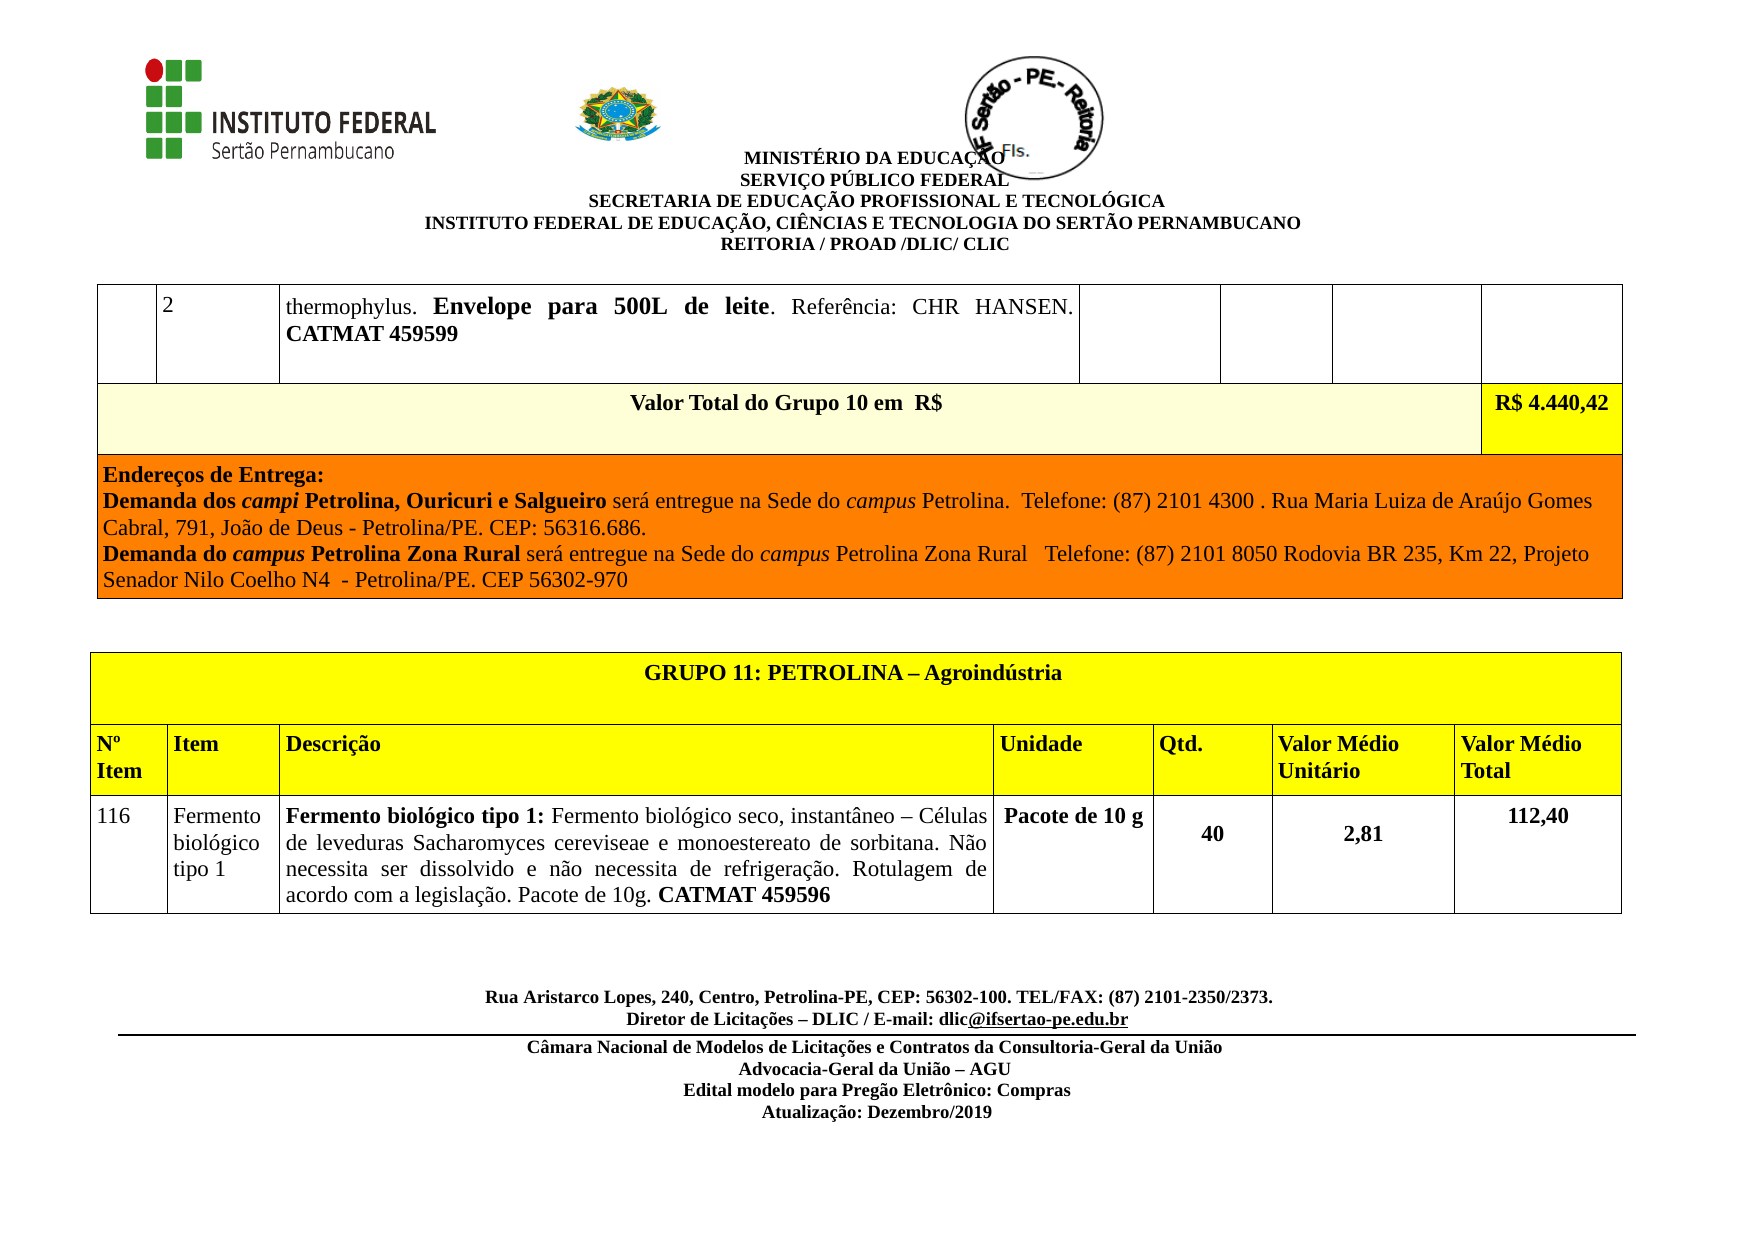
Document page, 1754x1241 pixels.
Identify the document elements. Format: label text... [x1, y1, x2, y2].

table_cell 116 [91, 796, 167, 913]
table_cell [1080, 285, 1220, 382]
table_cell [1482, 285, 1622, 382]
picture [575, 87, 661, 141]
table_cell Valor Médio Total [1455, 725, 1621, 795]
picture [145, 58, 435, 159]
table_cell 2 [157, 285, 279, 382]
table_cell Qtd. [1154, 725, 1272, 795]
table_cell [98, 285, 156, 382]
table_cell thermophylus. Envelope para 500L de leite. Referência: CHR HANSEN. CATMAT 459599 [280, 285, 1079, 382]
table_cell Valor Médio Unitário [1273, 725, 1454, 795]
table_cell Nº Item [91, 725, 167, 795]
table_cell 40 [1154, 796, 1272, 913]
table_cell Fermento biológico tipo 1 [168, 796, 279, 913]
table_header GRUPO 11: PETROLINA – Agroindústria [91, 653, 1621, 724]
table_cell Fermento biológico tipo 1: Fermento biológico seco, instantâneo – Células de leveduras Sacharomyces cereviseae e monoestereato de sorbitana. Não necessita ser dissolvido e não necessita de refrigeração. Rotulagem de acordo com a legislação. Pacote de 10g. CATMAT 459596 [280, 796, 993, 913]
table_cell Item [168, 725, 279, 795]
table_cell Descrição [280, 725, 993, 795]
table_cell Valor Total do Grupo 10 em R$ [98, 384, 1481, 454]
table_cell Unidade [994, 725, 1153, 795]
table_cell Endereços de Entrega: Demanda dos campi Petrolina, Ouricuri e Salgueiro será entregue na Sede do campus Petrolina. Telefone: (87) 2101 4300 . Rua Maria Luiza de Araújo Gomes Cabral, 791, João de Deus - Petrolina/PE. CEP: 56316.686. Demanda do campus Petrolina Zona Rural será entregue na Sede do campus Petrolina Zona Rural Telefone: (87) 2101 8050 Rodovia BR 235, Km 22, Projeto Senador Nilo Coelho N4 - Petrolina/PE. CEP 56302-970 [98, 455, 1622, 598]
table_cell R$ 4.440,42 [1482, 384, 1622, 454]
table_cell 2,81 [1273, 796, 1454, 913]
table_cell Pacote de 10 g [994, 796, 1153, 913]
table_cell [1333, 285, 1481, 382]
table_cell 112,40 [1455, 796, 1621, 913]
picture [957, 45, 1111, 186]
table_cell [1221, 285, 1332, 382]
